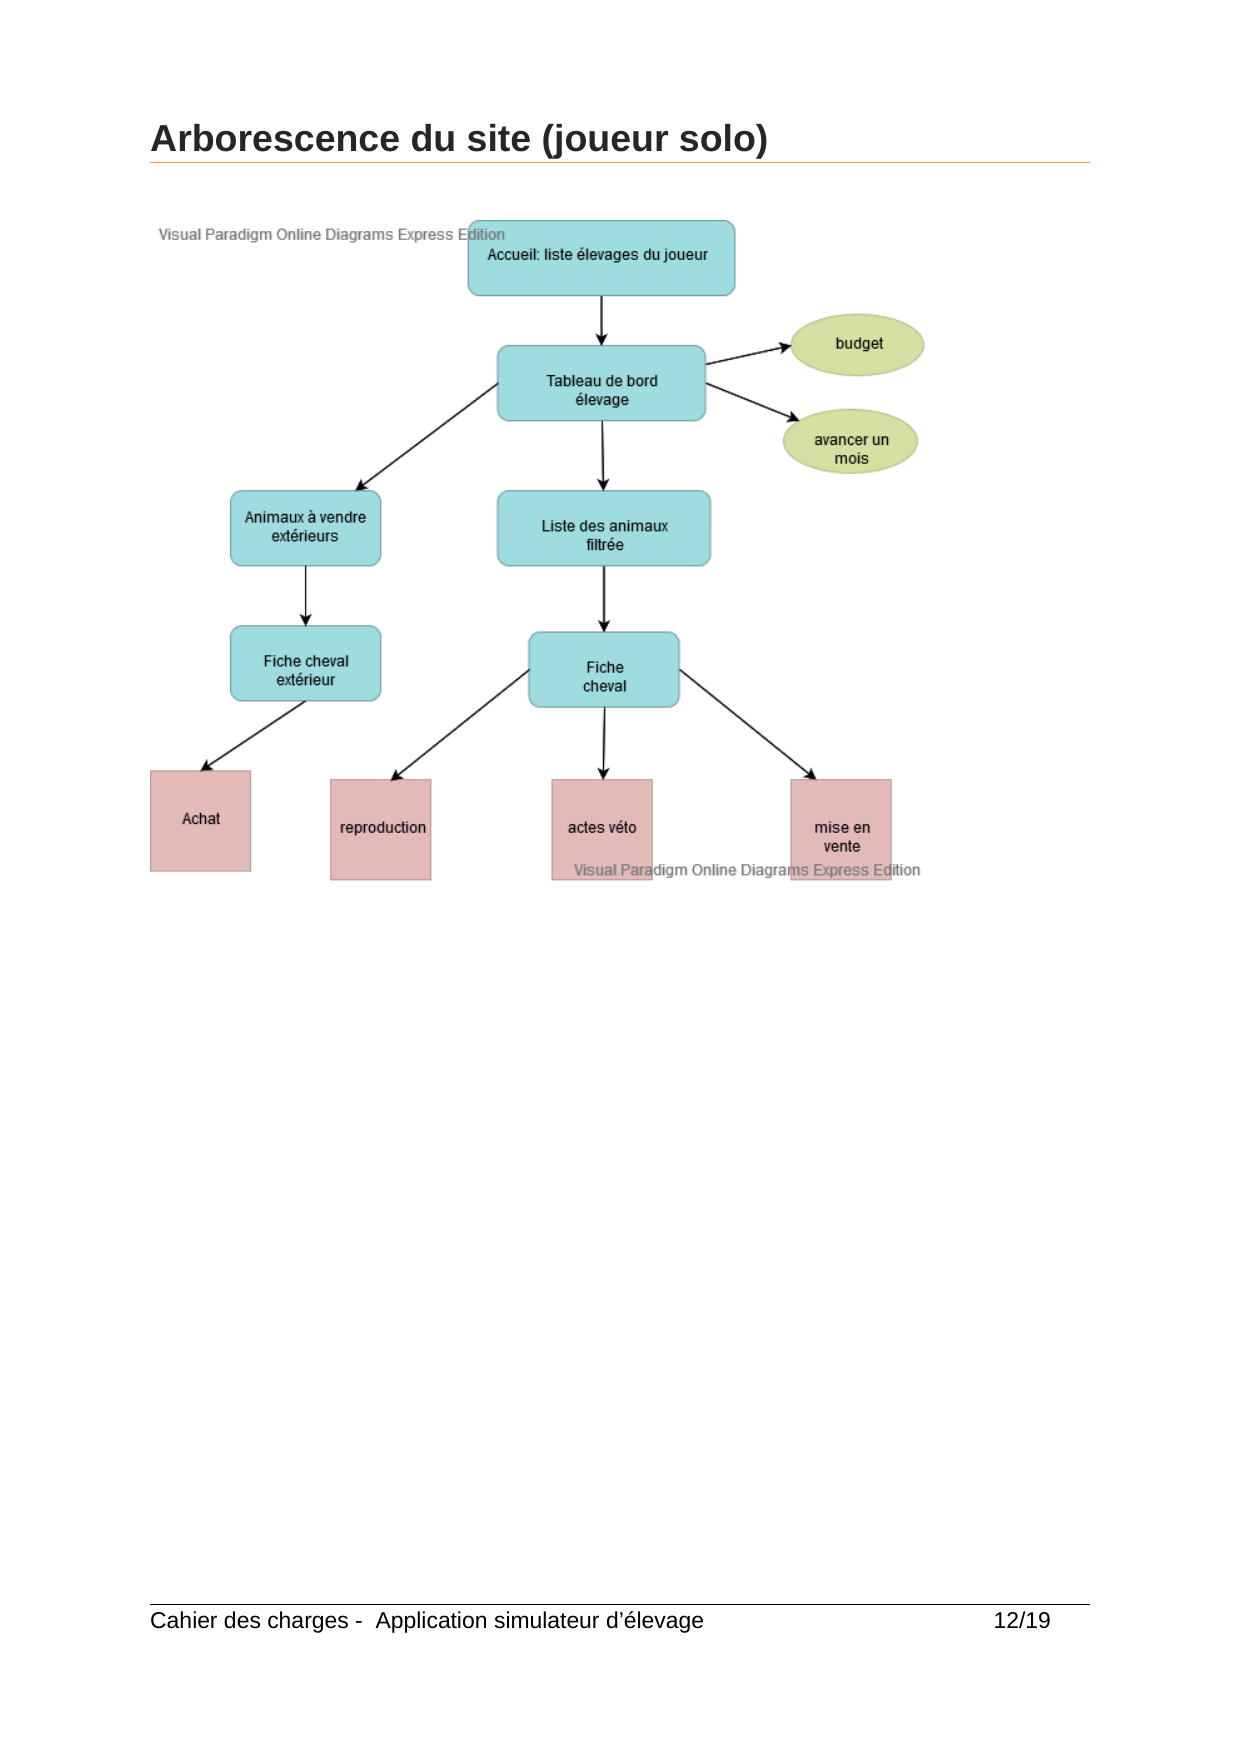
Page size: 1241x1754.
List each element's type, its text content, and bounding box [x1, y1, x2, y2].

subtitle Arborescence du site (joueur solo) [150, 117, 1090, 162]
picture [150, 220, 927, 883]
